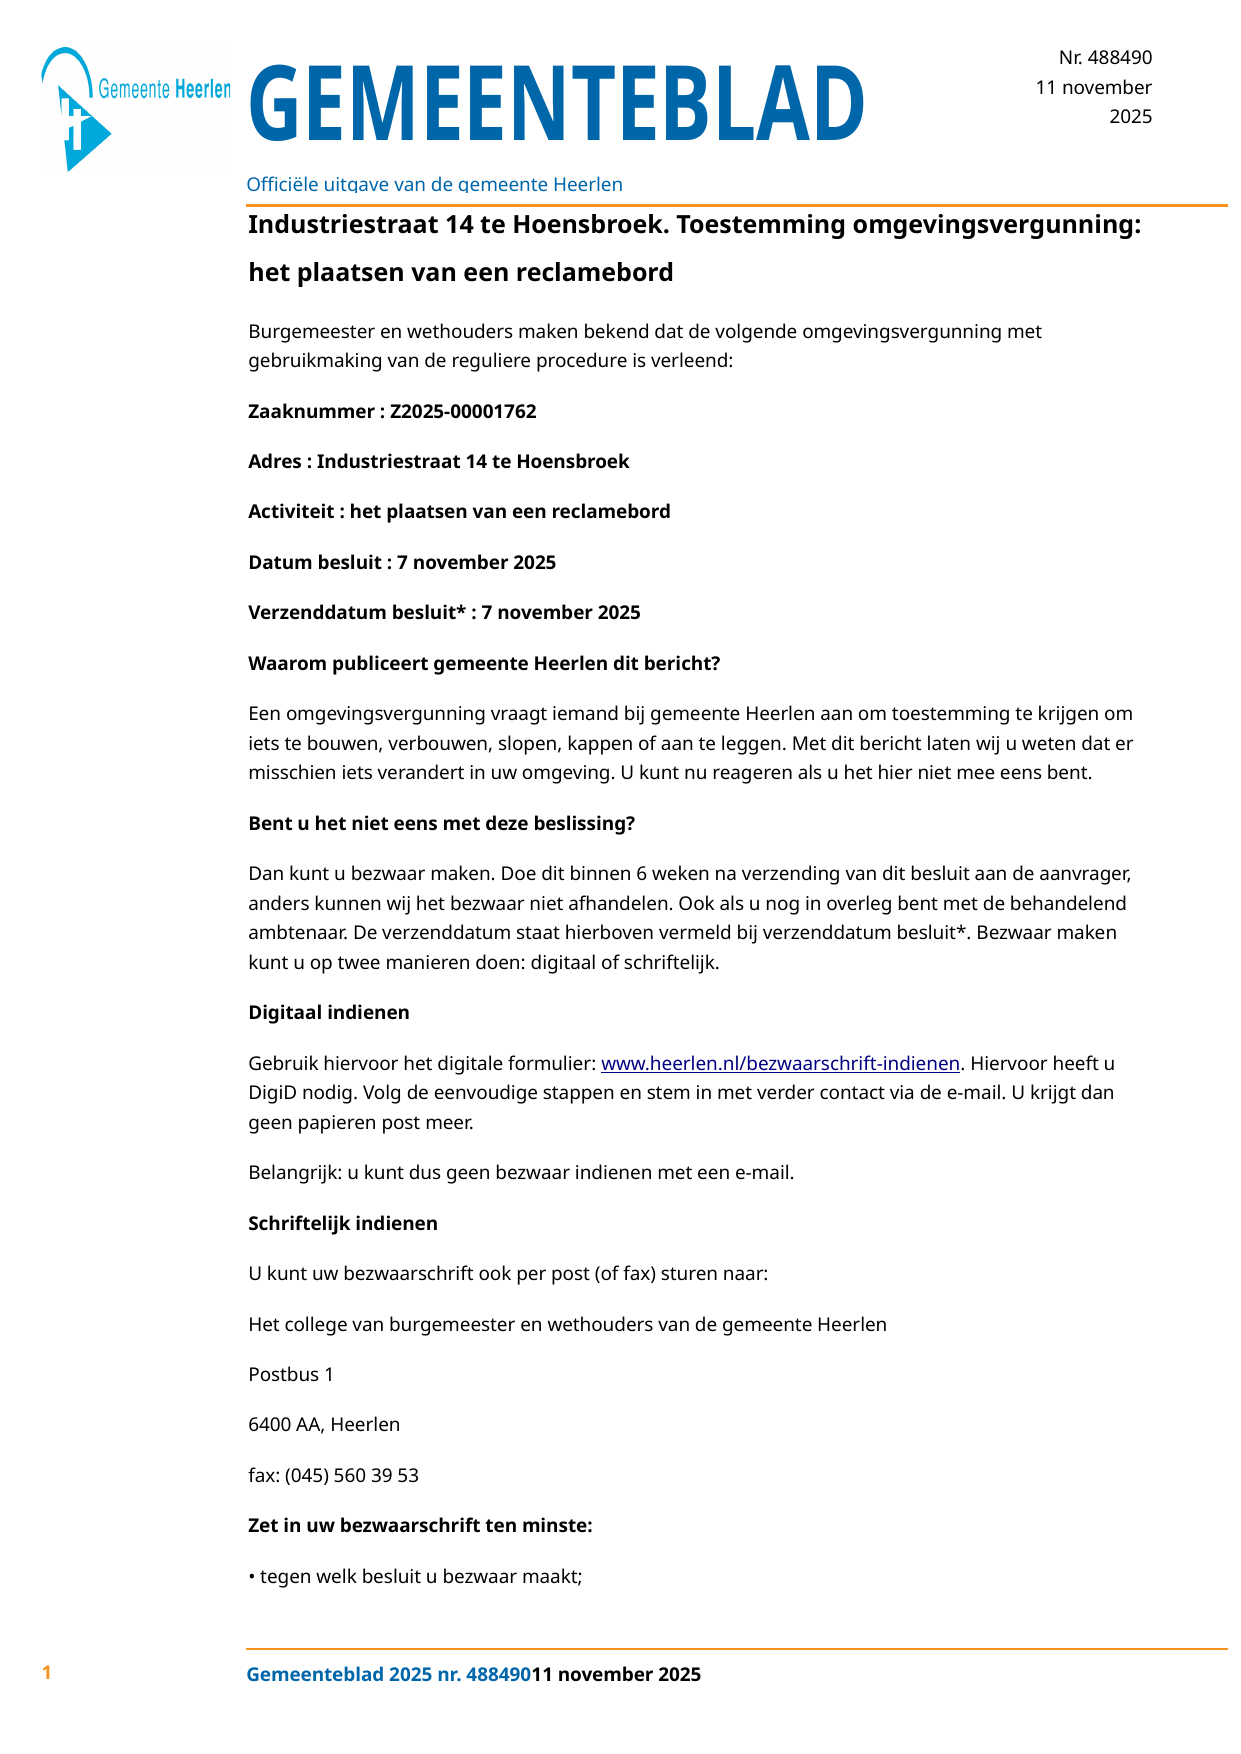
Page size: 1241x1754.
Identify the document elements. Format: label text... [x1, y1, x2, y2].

text Burgemeester en wethouders maken bekend dat de volgende omgevingsvergunning met gebruikmaking van de reguliere procedure is verleend: [248, 318, 1152, 373]
text Digitaal indienen [248, 999, 1152, 1025]
text U kunt uw bezwaarschrift ook per post (of fax) sturen naar: [248, 1260, 1152, 1286]
text Een omgevingsvergunning vraagt iemand bij gemeente Heerlen aan om toestemming te krijgen om iets te bouwen, verbouwen, slopen, kappen of aan te leggen. Met dit bericht laten wij u weten dat er misschien iets verandert in uw omgeving. U kunt nu reageren als u het hier niet mee eens bent. [248, 700, 1152, 785]
text Waarom publiceert gemeente Heerlen dit bericht? [248, 650, 1152, 676]
text Adres : Industriestraat 14 te Hoensbroek [248, 448, 1152, 474]
text Bent u het niet eens met deze beslissing? [248, 810, 1152, 836]
text Postbus 1 [248, 1361, 1152, 1387]
text 6400 AA, Heerlen [248, 1412, 1152, 1437]
text Belangrijk: u kunt dus geen bezwaar indienen met een e-mail. [248, 1159, 1152, 1185]
picture [41, 47, 231, 172]
picture [41, 47, 59, 70]
text • tegen welk besluit u bezwaar maakt; [248, 1563, 1152, 1589]
text Datum besluit : 7 november 2025 [248, 549, 1152, 575]
text Gebruik hiervoor het digitale formulier: www.heerlen.nl/bezwaarschrift-indienen. Hiervoor heeft u DigiD nodig. Volg de eenvoudige stappen en stem in met verder contact via de e-mail. U krijgt dan geen papieren post meer. [248, 1050, 1152, 1135]
text Industriestraat 14 te Hoensbroek. Toestemming omgevingsvergunning: het plaatsen van een reclamebord [248, 207, 1152, 288]
text Zet in uw bezwaarschrift ten minste: [248, 1512, 1152, 1538]
text Schriftelijk indienen [248, 1210, 1152, 1236]
text Dan kunt u bezwaar maken. Doe dit binnen 6 weken na verzending van dit besluit aan de aanvrager, anders kunnen wij het bezwaar niet afhandelen. Ook als u nog in overleg bent met de behandelend ambtenaar. De verzenddatum staat hierboven vermeld bij verzenddatum besluit*. Bezwaar maken kunt u op twee manieren doen: digitaal of schriftelijk. [248, 860, 1152, 975]
text fax: (045) 560 39 53 [248, 1462, 1152, 1488]
text Verzenddatum besluit* : 7 november 2025 [248, 599, 1152, 625]
text Zaaknummer : Z2025-00001762 [248, 398, 1152, 424]
text Het college van burgemeester en wethouders van de gemeente Heerlen [248, 1311, 1152, 1337]
text Activiteit : het plaatsen van een reclamebord [248, 499, 1152, 524]
